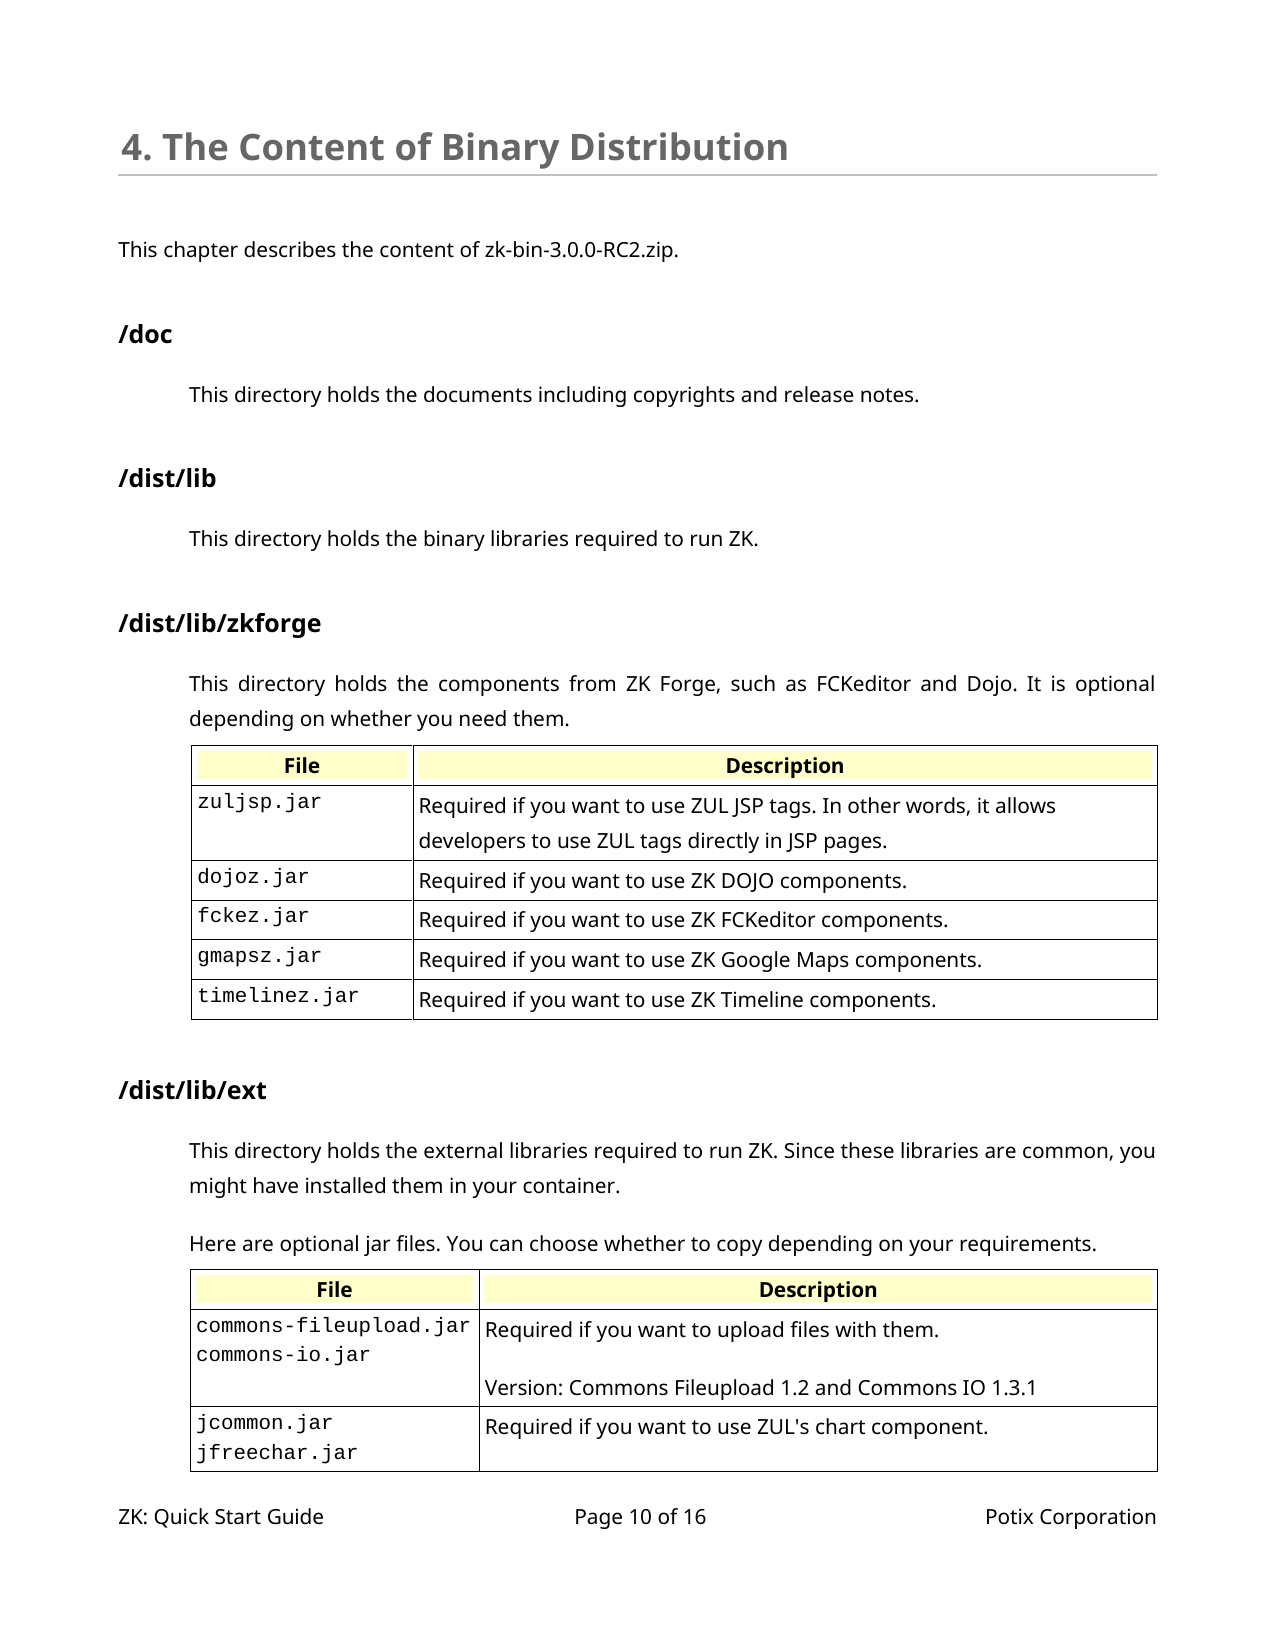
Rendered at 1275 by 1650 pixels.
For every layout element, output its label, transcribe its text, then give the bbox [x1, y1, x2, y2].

table_cell dojoz.jar [192, 861, 412, 900]
subtitle /dist/lib/ext [118, 1072, 1157, 1106]
text This chapter describes the content of zk-bin-3.0.0-RC2.zip. [118, 235, 1157, 263]
table_cell commons-fileupload.jar commons-io.jar [191, 1310, 479, 1406]
subtitle /dist/lib/zkforge [118, 606, 1157, 640]
text This directory holds the components from ZK Forge, such as FCKeditor and Dojo. It is optional depending on whether you need them. [189, 669, 1157, 733]
table_cell zuljsp.jar [192, 786, 412, 860]
text This directory holds the binary libraries required to run ZK. [189, 524, 1157, 553]
table_cell Required if you want to use ZK Google Maps components. [414, 940, 1157, 979]
table_cell Required if you want to use ZUL's chart component. [480, 1407, 1157, 1471]
table_header File [192, 746, 412, 785]
subtitle 4. The Content of Binary Distribution [118, 118, 1157, 174]
text This directory holds the external libraries required to run ZK. Since these libraries are common, you might have installed them in your container. [189, 1136, 1157, 1199]
table_cell gmapsz.jar [192, 940, 412, 979]
table_cell timelinez.jar [192, 980, 412, 1019]
table_header Description [480, 1270, 1157, 1309]
table_header File [191, 1270, 479, 1309]
text Here are optional jar files. You can choose whether to copy depending on your requirements. [189, 1229, 1157, 1257]
table_cell Required if you want to use ZK DOJO components. [414, 861, 1157, 900]
table_cell Required if you want to use ZUL JSP tags. In other words, it allows developers to use ZUL tags directly in JSP pages. [414, 786, 1157, 860]
table_cell Required if you want to use ZK Timeline components. [414, 980, 1157, 1019]
table_cell Required if you want to upload files with them. Version: Commons Fileupload 1.2 and Commons IO 1.3.1 [480, 1310, 1157, 1406]
subtitle /dist/lib [118, 461, 1157, 495]
table_cell fckez.jar [192, 901, 412, 939]
table_cell Required if you want to use ZK FCKeditor components. [414, 901, 1157, 939]
table_cell jcommon.jar jfreechar.jar [191, 1407, 479, 1471]
subtitle /doc [118, 316, 1157, 350]
table_header Description [414, 746, 1157, 785]
text This directory holds the documents including copyrights and release notes. [189, 380, 1157, 408]
